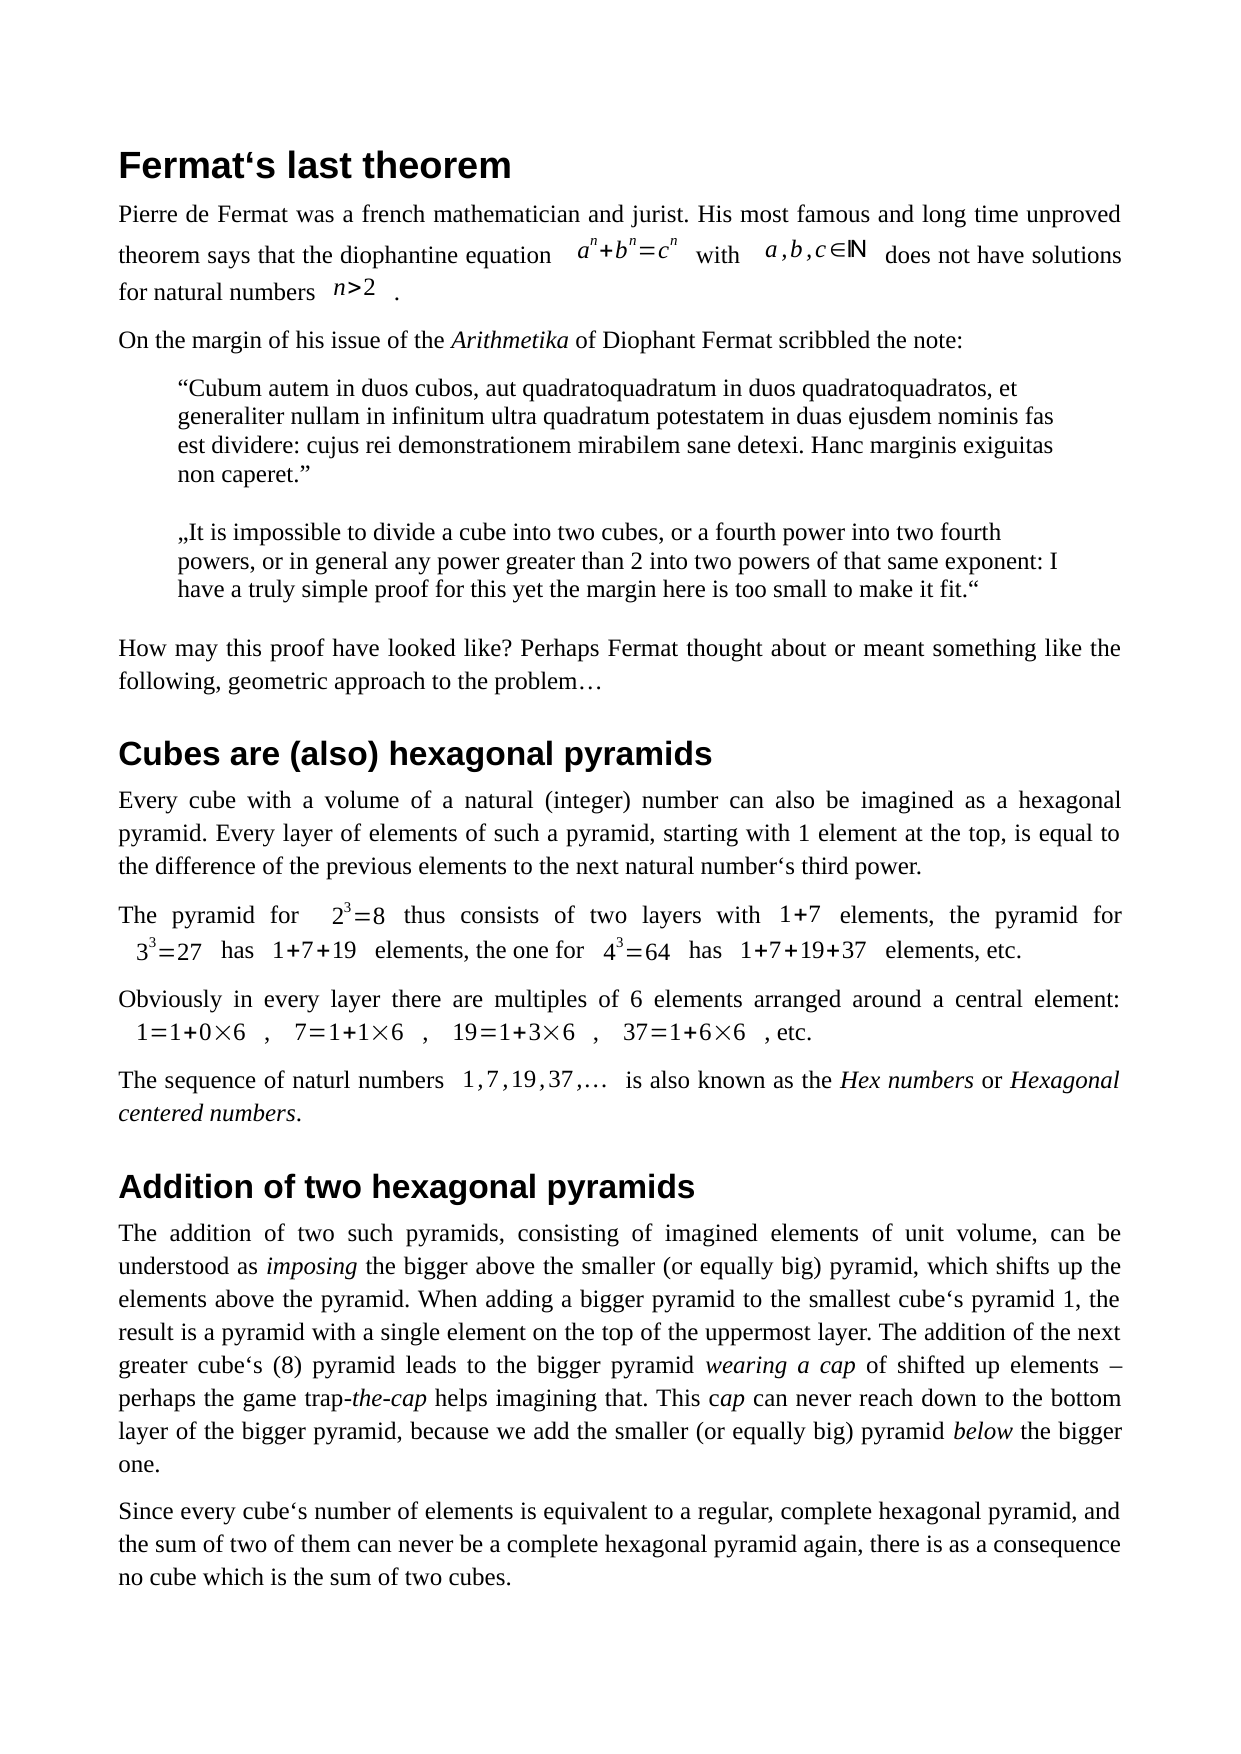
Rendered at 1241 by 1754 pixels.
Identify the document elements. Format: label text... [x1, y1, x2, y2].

text Pierre de Fermat was a french mathematician and jurist. His most famous and long time unproved theorem says that the diophantine equation with does not have solutions for natural numbers. [118, 199, 1122, 306]
text The pyramid for thus consists of two layers withelements, the pyramid forhaselements, the one forhaselements, etc. [118, 899, 1122, 966]
text On the margin of his issue of the Arithmetika of Diophant Fermat scribbled the note: [118, 325, 1122, 354]
text Since every cube‘s number of elements is equivalent to a regular, complete hexagonal pyramid, and the sum of two of them can never be a complete hexagonal pyramid again, there is as a consequence no cube which is the sum of two cubes. [118, 1496, 1122, 1591]
subtitle Addition of two hexagonal pyramids [118, 1167, 1122, 1205]
subtitle Fermat‘s last theorem [118, 143, 1122, 187]
subtitle Cubes are (also) hexagonal pyramids [118, 734, 1122, 773]
text “Cubum autem in duos cubos, aut quadratoquadratum in duos quadratoquadratos, et generaliter nullam in infinitum ultra quadratum potestatem in duas ejusdem nominis fas est dividere: cujus rei demonstrationem mirabilem sane detexi. Hanc marginis exiguitas non caperet.” [177, 373, 1063, 488]
text Every cube with a volume of a natural (integer) number can also be imagined as a hexagonal pyramid. Every layer of elements of such a pyramid, starting with 1 element at the top, is equal to the difference of the previous elements to the next natural number‘s third power. [118, 785, 1122, 880]
text „It is impossible to divide a cube into two cubes, or a fourth power into two fourth powers, or in general any power greater than 2 into two powers of that same exponent: I have a truly simple proof for this yet the margin here is too small to make it fit.“ [177, 517, 1063, 603]
text The addition of two such pyramids, consisting of imagined elements of unit volume, can be understood as imposing the bigger above the smaller (or equally big) pyramid, which shifts up the elements above the pyramid. When adding a bigger pyramid to the smallest cube‘s pyramid 1, the result is a pyramid with a single element on the top of the uppermost layer. The addition of the next greater cube‘s (8) pyramid leads to the bigger pyramid wearing a cap of shifted up elements – perhaps the game trap-the-cap helps imagining that. This cap can never reach down to the bottom layer of the bigger pyramid, because we add the smaller (or equally big) pyramid below the bigger one. [118, 1218, 1122, 1478]
text The sequence of naturl numbersis also known as the Hex numbers or Hexagonal centered numbers. [118, 1065, 1122, 1127]
text Obviously in every layer there are multiples of 6 elements arranged around a central element:, , , , etc. [118, 984, 1122, 1046]
text How may this proof have looked like? Perhaps Fermat thought about or meant something like the following, geometric approach to the problem… [118, 633, 1122, 694]
